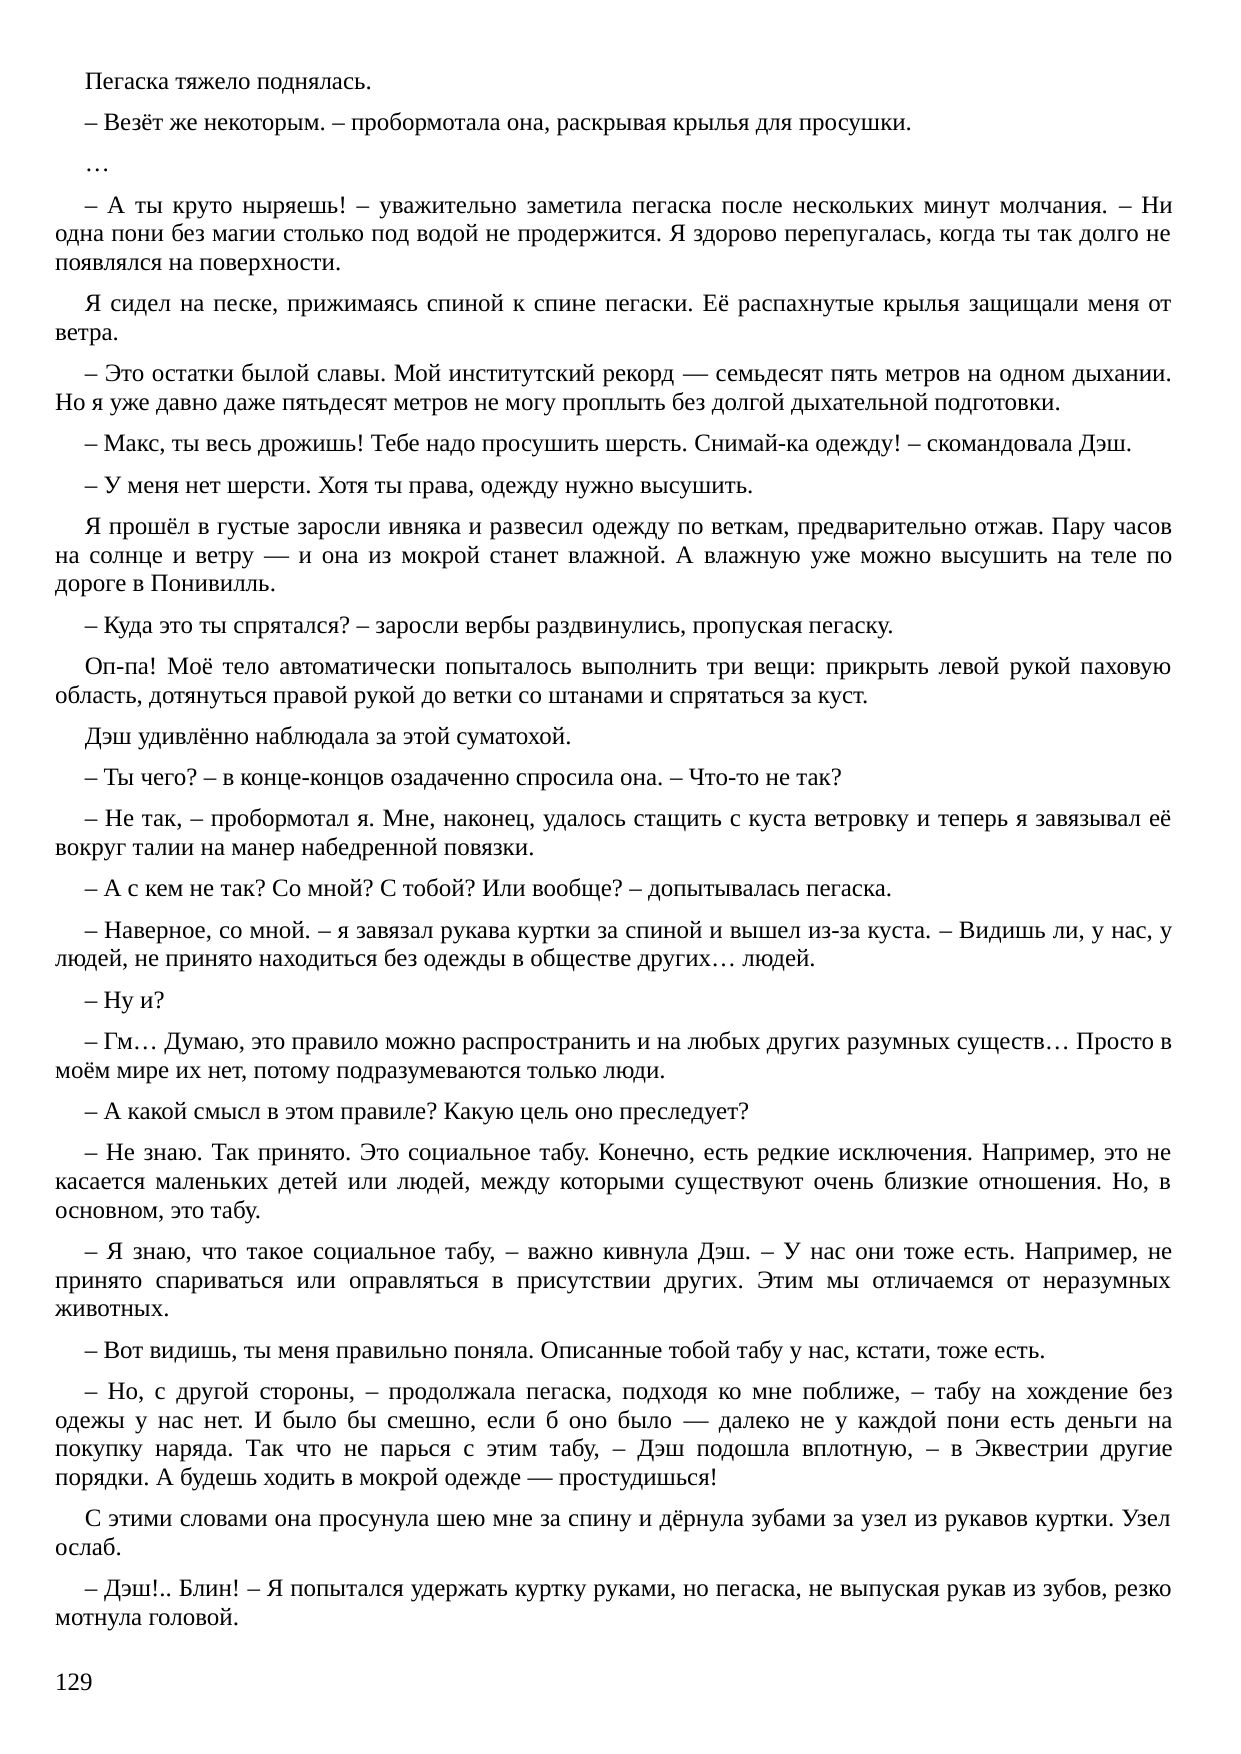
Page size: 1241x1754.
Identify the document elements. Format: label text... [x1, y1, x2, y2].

text – Макс, ты весь дрожишь! Тебе надо просушить шерсть. Снимай-ка одежду! – скомандовала Дэш. [55, 428, 1173, 457]
text – Это остатки былой славы. Мой институтский рекорд — семьдесят пять метров на одном дыхании. Но я уже давно даже пятьдесят метров не могу проплыть без долгой дыхательной подготовки. [55, 358, 1173, 416]
text Я сидел на песке, прижимаясь спиной к спине пегаски. Её распахнутые крылья защищали меня от ветра. [55, 288, 1173, 346]
text С этими словами она просунула шею мне за спину и дёрнула зубами за узел из рукавов куртки. Узел ослаб. [55, 1503, 1173, 1561]
text – А какой смысл в этом правиле? Какую цель оно преследует? [55, 1096, 1173, 1125]
text Дэш удивлённо наблюдала за этой суматохой. [55, 721, 1173, 750]
text – Гм… Думаю, это правило можно распространить и на любых других разумных существ… Просто в моём мире их нет, потому подразумеваются только люди. [55, 1026, 1173, 1083]
text Пегаска тяжело поднялась. [55, 66, 1173, 95]
text – Не так, – пробормотал я. Мне, наконец, удалось стащить с куста ветровку и теперь я завязывал её вокруг талии на манер набедренной повязки. [55, 803, 1173, 861]
text Оп-па! Моё тело автоматически попыталось выполнить три вещи: прикрыть левой рукой паховую область, дотянуться правой рукой до ветки со штанами и спрятаться за куст. [55, 651, 1173, 708]
text – Наверное, со мной. – я завязал рукава куртки за спиной и вышел из-за куста. – Видишь ли, у нас, у людей, не принято находиться без одежды в обществе других… людей. [55, 915, 1173, 972]
text – Я знаю, что такое социальное табу, – важно кивнула Дэш. – У нас они тоже есть. Например, не принято спариваться или оправляться в присутствии других. Этим мы отличаемся от неразумных животных. [55, 1236, 1173, 1322]
text – У меня нет шерсти. Хотя ты права, одежду нужно высушить. [55, 470, 1173, 498]
text – Ну и? [55, 985, 1173, 1013]
text – Ты чего? – в конце-концов озадаченно спросила она. – Что-то не так? [55, 762, 1173, 791]
text – Не знаю. Так принято. Это социальное табу. Конечно, есть редкие исключения. Например, это не касается маленьких детей или людей, между которыми существуют очень близкие отношения. Но, в основном, это табу. [55, 1137, 1173, 1223]
text – А с кем не так? Со мной? С тобой? Или вообще? – допытывалась пегаска. [55, 873, 1173, 902]
text – Но, с другой стороны, – продолжала пегаска, подходя ко мне поближе, – табу на хождение без одежы у нас нет. И было бы смешно, если б оно было — далеко не у каждой пони есть деньги на покупку наряда. Так что не парься с этим табу, – Дэш подошла вплотную, – в Эквестрии другие порядки. А будешь ходить в мокрой одежде — простудишься! [55, 1376, 1173, 1491]
text – А ты круто ныряешь! – уважительно заметила пегаска после нескольких минут молчания. – Ни одна пони без магии столько под водой не продержится. Я здорово перепугалась, когда ты так долго не появлялся на поверхности. [55, 190, 1173, 276]
text – Дэш!.. Блин! – Я попытался удержать куртку руками, но пегаска, не выпуская рукав из зубов, резко мотнула головой. [55, 1573, 1173, 1631]
text – Вот видишь, ты меня правильно поняла. Описанные тобой табу у нас, кстати, тоже есть. [55, 1335, 1173, 1363]
text Я прошёл в густые заросли ивняка и развесил одежду по веткам, предварительно отжав. Пару часов на солнце и ветру — и она из мокрой станет влажной. А влажную уже можно высушить на теле по дороге в Понивилль. [55, 511, 1173, 597]
text … [55, 148, 1173, 177]
text – Везёт же некоторым. – пробормотала она, раскрывая крылья для просушки. [55, 107, 1173, 136]
text – Куда это ты спрятался? – заросли вербы раздвинулись, пропуская пегаску. [55, 610, 1173, 638]
